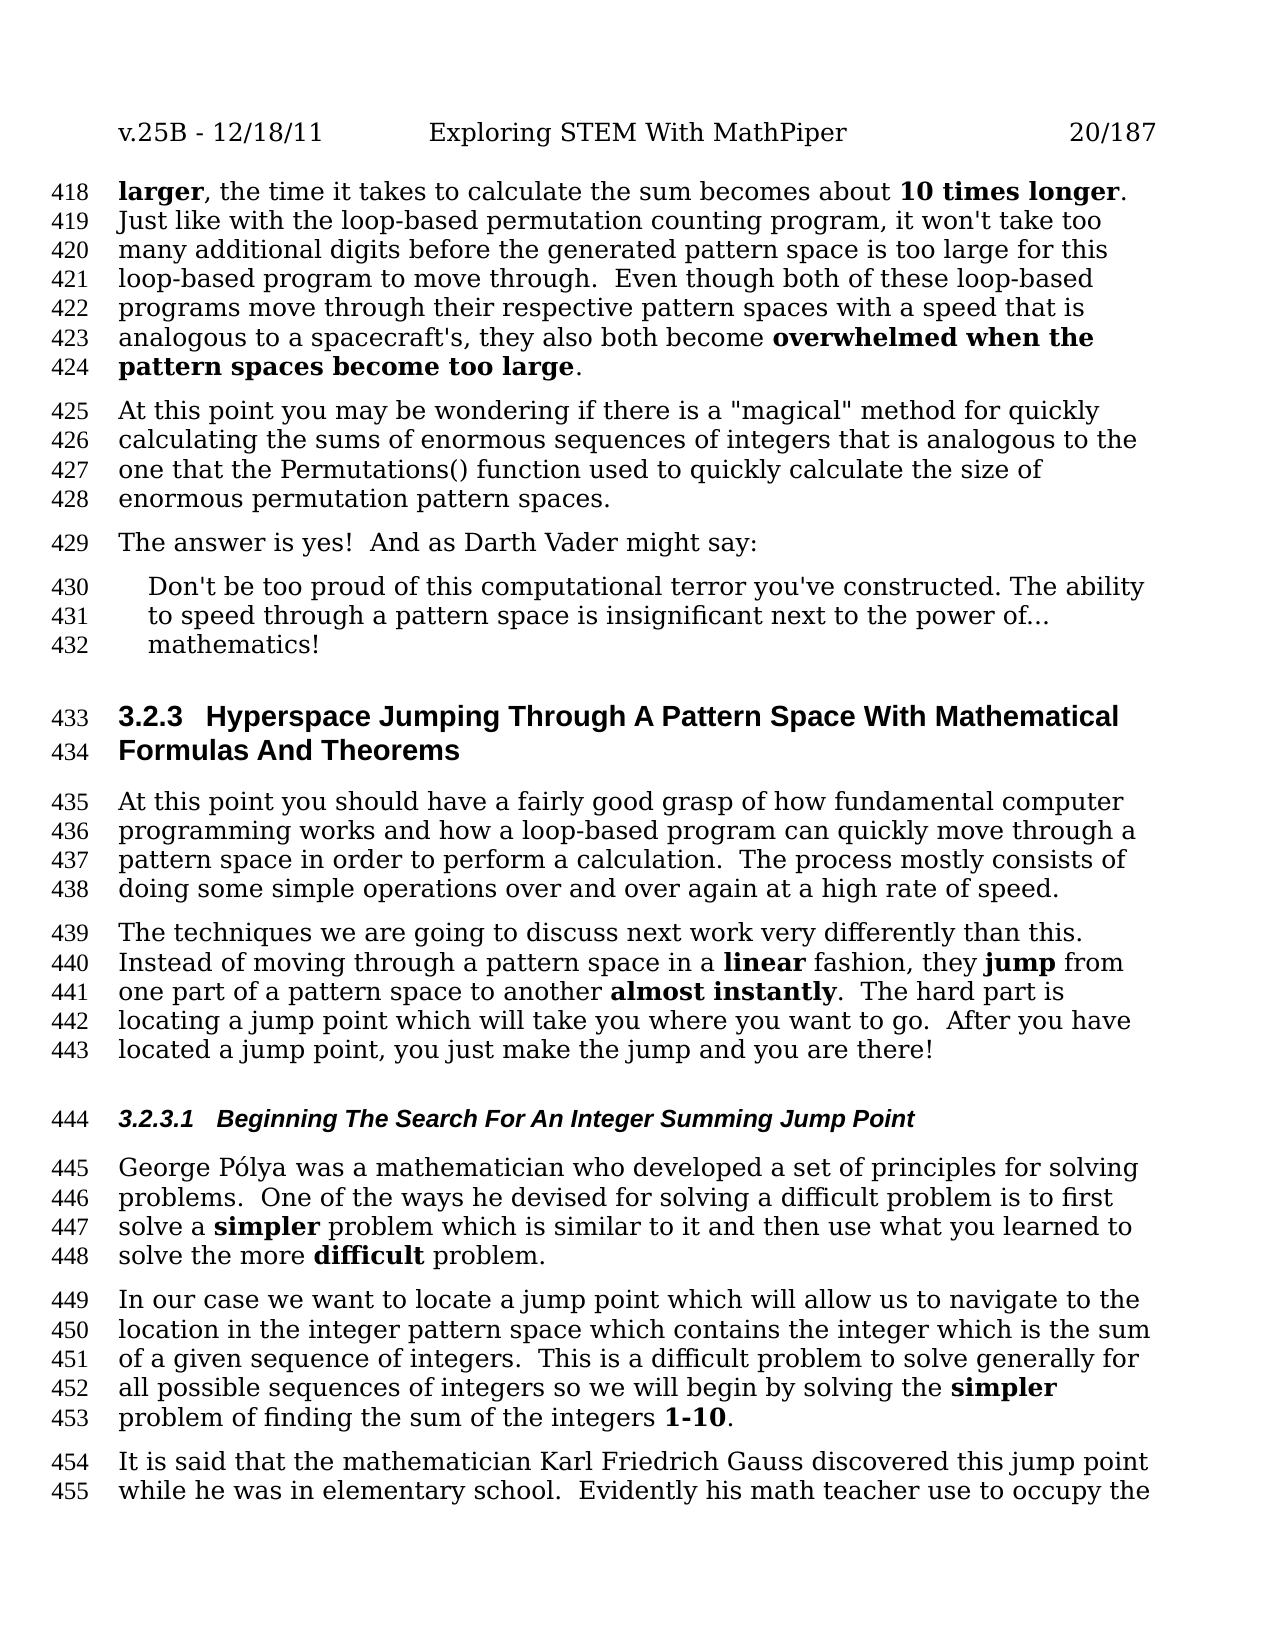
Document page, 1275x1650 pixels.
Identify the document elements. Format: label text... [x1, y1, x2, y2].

text At this point you should have a fairly good grasp of how fundamental computer programming works and how a loop-based program can quickly move through a pattern space in order to perform a calculation. The process mostly consists of doing some simple operations over and over again at a high rate of speed. [118, 787, 1157, 904]
text In our case we want to locate a jump point which will allow us to navigate to the location in the integer pattern space which contains the integer which is the sum of a given sequence of integers. This is a difficult problem to solve generally for all possible sequences of integers so we will begin by solving the simpler problem of finding the sum of the integers 1-10. [118, 1286, 1157, 1432]
text George Pólya was a mathematician who developed a set of principles for solving problems. One of the ways he devised for solving a difficult problem is to first solve a simpler problem which is similar to it and then use what you learned to solve the more difficult problem. [118, 1153, 1157, 1271]
text larger, the time it takes to calculate the sum becomes about 10 times longer. Just like with the loop-based permutation counting program, it won't take too many additional digits before the generated pattern space is too large for this loop-based program to move through. Even though both of these loop-based programs move through their respective pattern spaces with a speed that is analogous to a spacecraft's, they also both become overwhelmed when the pattern spaces become too large. [118, 177, 1157, 382]
subtitle Hyperspace Jumping Through A Pattern Space With Mathematical Formulas And Theorems [118, 699, 1157, 766]
text The answer is yes! And as Darth Vader might say: [118, 528, 1157, 557]
text The techniques we are going to discuss next work very differently than this. Instead of moving through a pattern space in a linear fashion, they jump from one part of a pattern space to another almost instantly. The hard part is locating a jump point which will take you where you want to go. After you have located a jump point, you just make the jump and you are there! [118, 919, 1157, 1065]
text It is said that the mathematician Karl Friedrich Gauss discovered this jump point while he was in elementary school. Evidently his math teacher use to occupy the [118, 1447, 1157, 1505]
text At this point you may be wondering if there is a "magical" method for quickly calculating the sums of enormous sequences of integers that is analogous to the one that the Permutations() function used to quickly calculate the size of enormous permutation pattern spaces. [118, 397, 1157, 513]
subtitle Beginning The Search For An Integer Summing Jump Point [118, 1104, 1157, 1132]
text Don't be too proud of this computational terror you've constructed. The ability to speed through a pattern space is insignificant next to the power of... mathematics! [148, 572, 1157, 660]
